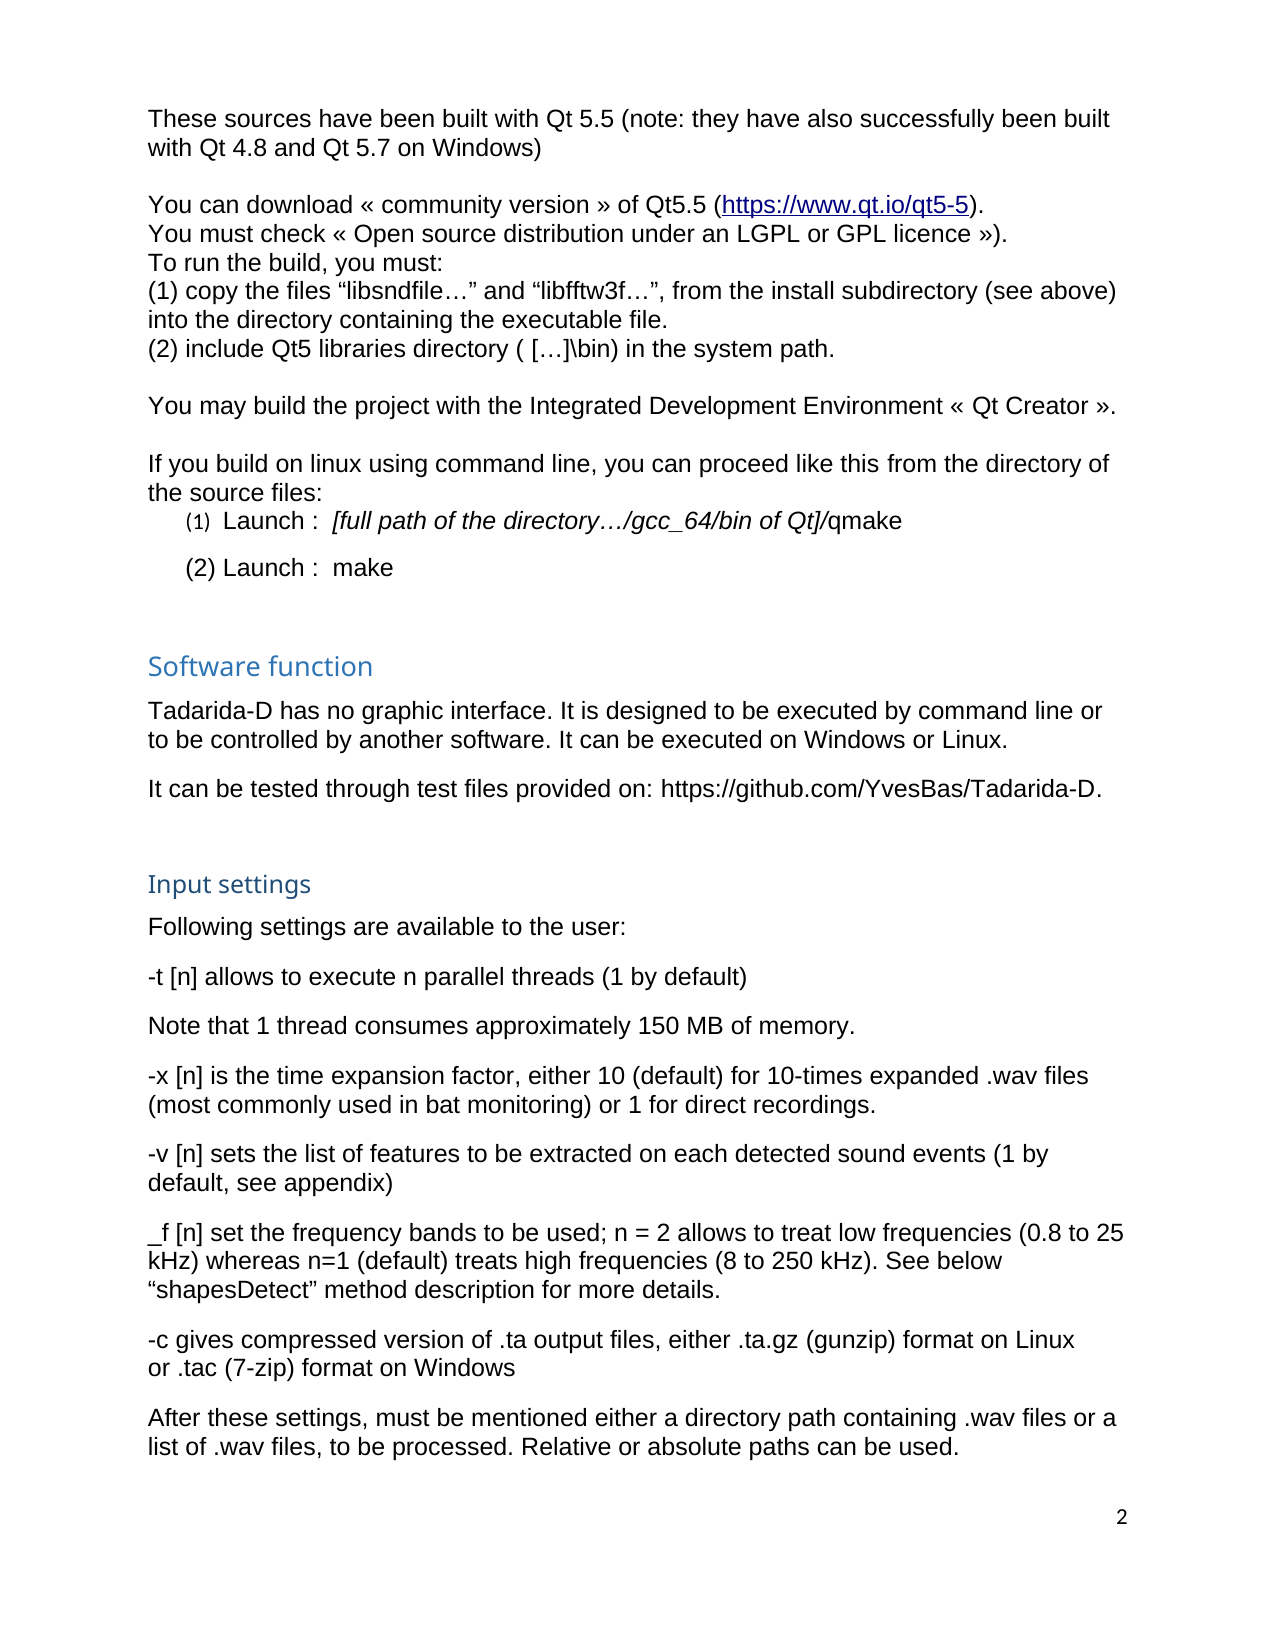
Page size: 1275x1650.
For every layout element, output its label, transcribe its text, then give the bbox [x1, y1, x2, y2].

text If you build on linux using command line, you can proceed like this from the directory of the source files: [148, 449, 1127, 506]
text -t [n] allows to execute n parallel threads (1 by default) [148, 962, 1127, 991]
text (1) copy the files “libsndfile…” and “libfftw3f…”, from the install subdirectory (see above) into the directory containing the executable file. [148, 276, 1127, 334]
text Following settings are available to the user: [148, 912, 1127, 941]
text You can download « community version » of Qt5.5 (https://www.qt.io/qt5-5). [148, 190, 1127, 219]
text Tadarida-D has no graphic interface. It is designed to be executed by command line or to be controlled by another software. It can be executed on Windows or Linux. [148, 696, 1127, 753]
text -c gives compressed version of .ta output files, either .ta.gz (gunzip) format on Linux or .tac (7-zip) format on Windows [148, 1325, 1127, 1382]
list Launch : [full path of the directory…/gcc_64/bin of Qt]/qmake [185, 506, 1127, 535]
text -v [n] sets the list of features to be extracted on each detected sound events (1 by default, see appendix) [148, 1139, 1127, 1197]
subtitle Input settings [148, 867, 1127, 901]
text These sources have been built with Qt 5.5 (note: they have also successfully been built with Qt 4.8 and Qt 5.7 on Windows) [148, 104, 1127, 161]
list Launch : make [185, 553, 1127, 581]
text (2) include Qt5 libraries directory ( […]\bin) in the system path. [148, 334, 1127, 362]
text Note that 1 thread consumes approximately 150 MB of memory. [148, 1011, 1127, 1040]
text It can be tested through test files provided on: https://github.com/YvesBas/Tadarida-D. [148, 774, 1127, 803]
text To run the build, you must: [148, 247, 1127, 276]
text After these settings, must be mentioned either a directory path containing .wav files or a list of .wav files, to be processed. Relative or absolute paths can be used. [148, 1403, 1127, 1461]
text -x [n] is the time expansion factor, either 10 (default) for 10-times expanded .wav files (most commonly used in bat monitoring) or 1 for direct recordings. [148, 1061, 1127, 1118]
subtitle Software function [148, 648, 1127, 685]
text You must check « Open source distribution under an LGPL or GPL licence »). [148, 219, 1127, 247]
text _f [n] set the frequency bands to be used; n = 2 allows to treat low frequencies (0.8 to 25 kHz) whereas n=1 (default) treats high frequencies (8 to 250 kHz). See below “shapesDetect” method description for more details. [148, 1218, 1127, 1304]
text You may build the project with the Integrated Development Environment « Qt Creator ». [148, 391, 1127, 420]
